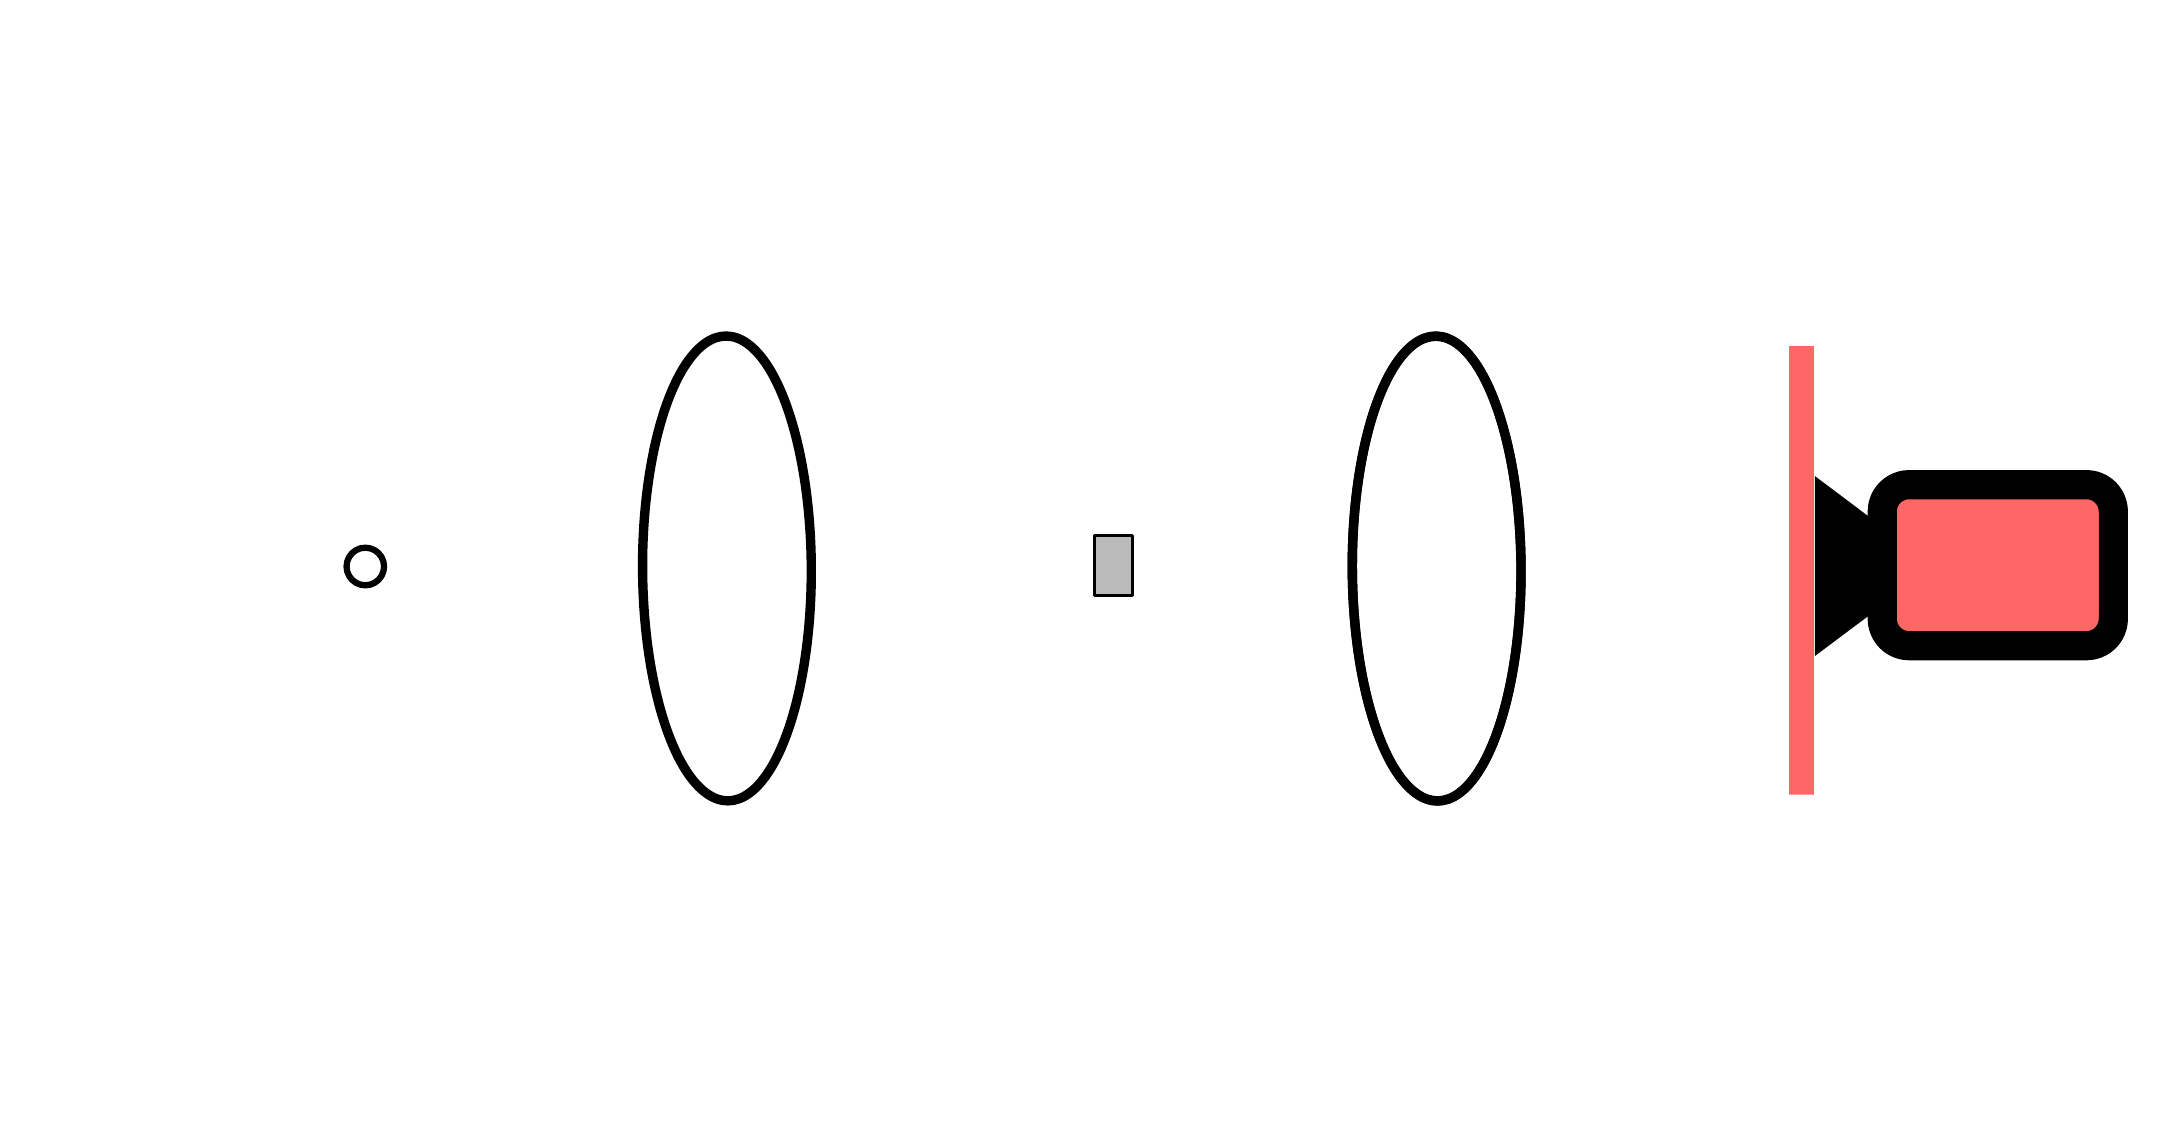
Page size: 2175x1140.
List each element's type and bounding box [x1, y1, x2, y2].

text_box [642, 336, 812, 801]
text_box [1814, 476, 1875, 657]
text_box [1094, 535, 1133, 596]
text_box [1882, 484, 2114, 646]
text_box [1357, 341, 1516, 796]
